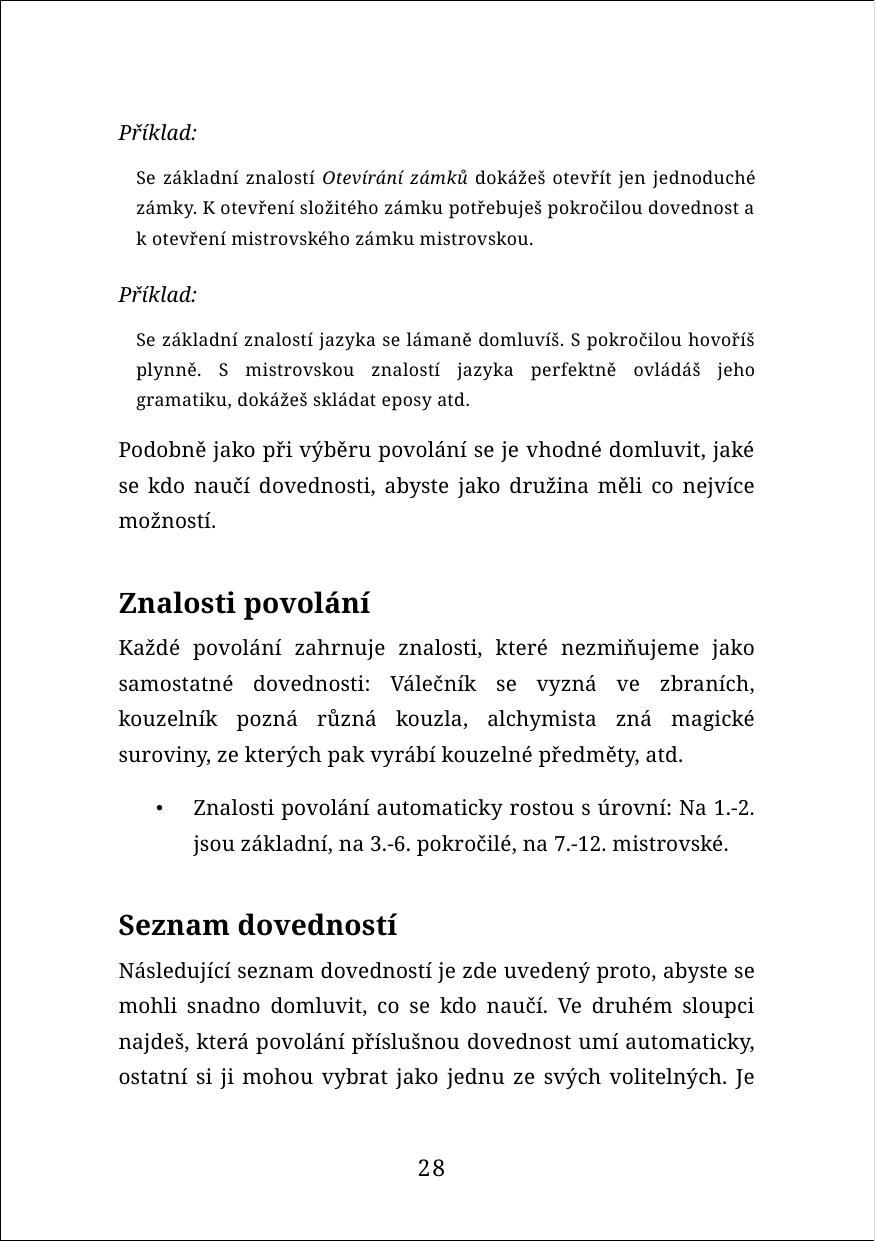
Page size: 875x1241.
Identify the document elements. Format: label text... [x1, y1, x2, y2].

text Příklad: [118, 118, 756, 147]
text Se základní znalostí jazyka se lámaně domluvíš. S pokročilou hovoříš plynně. S mistrovskou znalostí jazyka perfektně ovládáš jeho gramatiku, dokážeš skládat eposy atd. [136, 327, 756, 412]
text Následující seznam dovedností je zde uvedený proto, abyste se mohli snadno domluvit, co se kdo naučí. Ve druhém sloupci najdeš, která povolání příslušnou dovednost umí automaticky, ostatní si ji mohou vybrat jako jednu ze svých volitelných. Je [118, 956, 756, 1091]
list Znalosti povolání automaticky rostou s úrovní: Na 1.-2. jsou základní, na 3.-6. pokročilé, na 7.-12. mistrovské. [156, 793, 756, 857]
subtitle Seznam dovedností [118, 906, 756, 944]
text Se základní znalostí Otevírání zámků dokážeš otevřít jen jednoduché zámky. K otevření složitého zámku potřebuješ pokročilou dovednost a k otevření mistrovského zámku mistrovskou. [136, 166, 756, 250]
text Příklad: [118, 280, 756, 308]
text Podobně jako při výběru povolání se je vhodné domluvit, jaké se kdo naučí dovednosti, abyste jako družina měli co nejvíce možností. [118, 435, 756, 535]
text Každé povolání zahrnuje znalosti, které nezmiňujeme jako samostatné dovednosti: Válečník se vyzná ve zbraních, kouzelník pozná různá kouzla, alchymista zná magické suroviny, ze kterých pak vyrábí kouzelné předměty, atd. [118, 633, 756, 768]
subtitle Znalosti povolání [118, 583, 756, 622]
